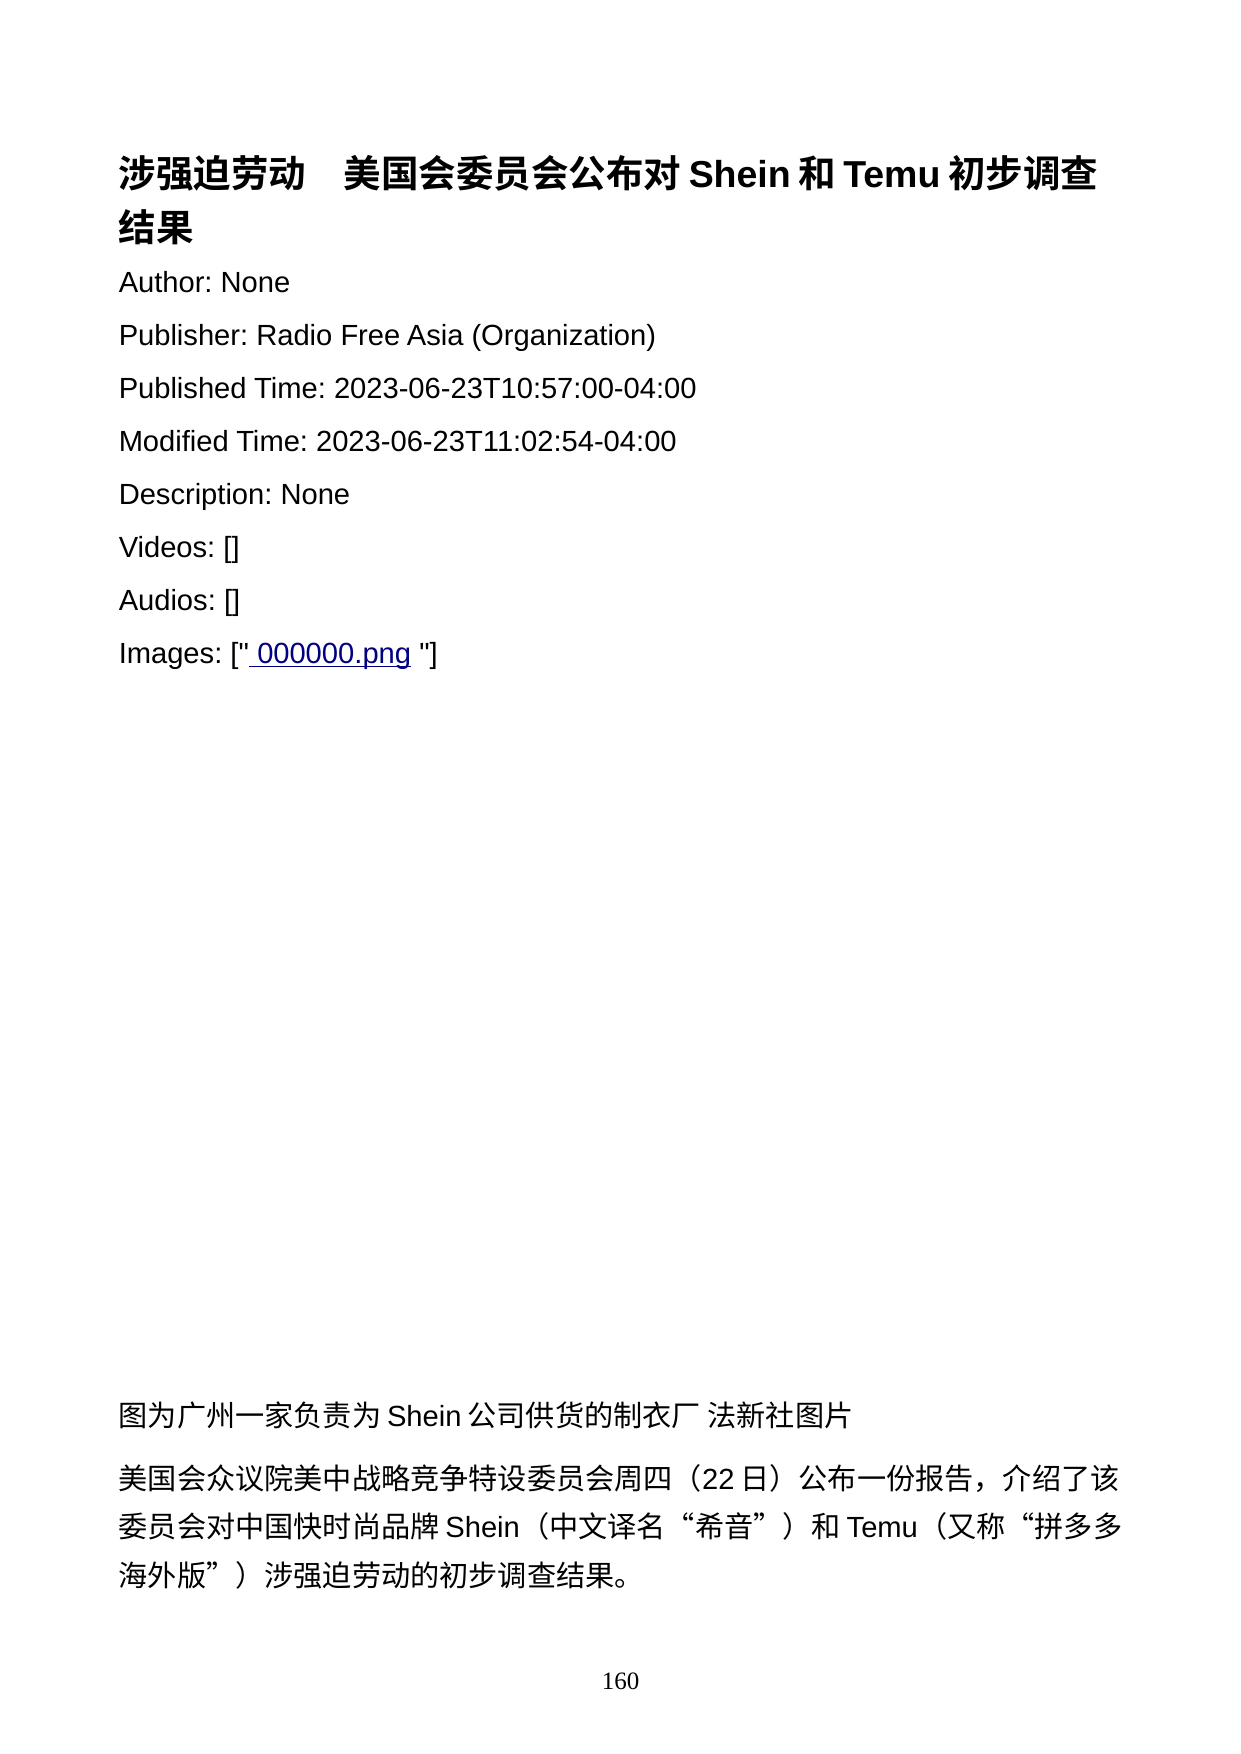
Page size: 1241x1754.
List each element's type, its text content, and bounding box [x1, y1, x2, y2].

text 图为广州一家负责为Shein公司供货的制衣厂 法新社图片 [118, 689, 1122, 1434]
text Modified Time: 2023-06-23T11:02:54-04:00 [118, 424, 1122, 457]
text Audios: [] [118, 583, 1122, 617]
text Images: [" 000000.png "] [118, 636, 1122, 670]
text Publisher: Radio Free Asia (Organization) [118, 318, 1122, 351]
text Videos: [] [118, 530, 1122, 564]
text Published Time: 2023-06-23T10:57:00-04:00 [118, 371, 1122, 404]
text Author: None [118, 264, 1122, 298]
text 美国会众议院美中战略竞争特设委员会周四（22日）公布一份报告，介绍了该委员会对中国快时尚品牌Shein（中文译名“希音”）和Temu（又称“拼多多海外版”）涉强迫劳动的初步调查结果。 [118, 1455, 1122, 1594]
text Description: None [118, 477, 1122, 511]
subtitle 涉强迫劳动 美国会委员会公布对Shein和Temu初步调查结果 [118, 143, 1122, 252]
